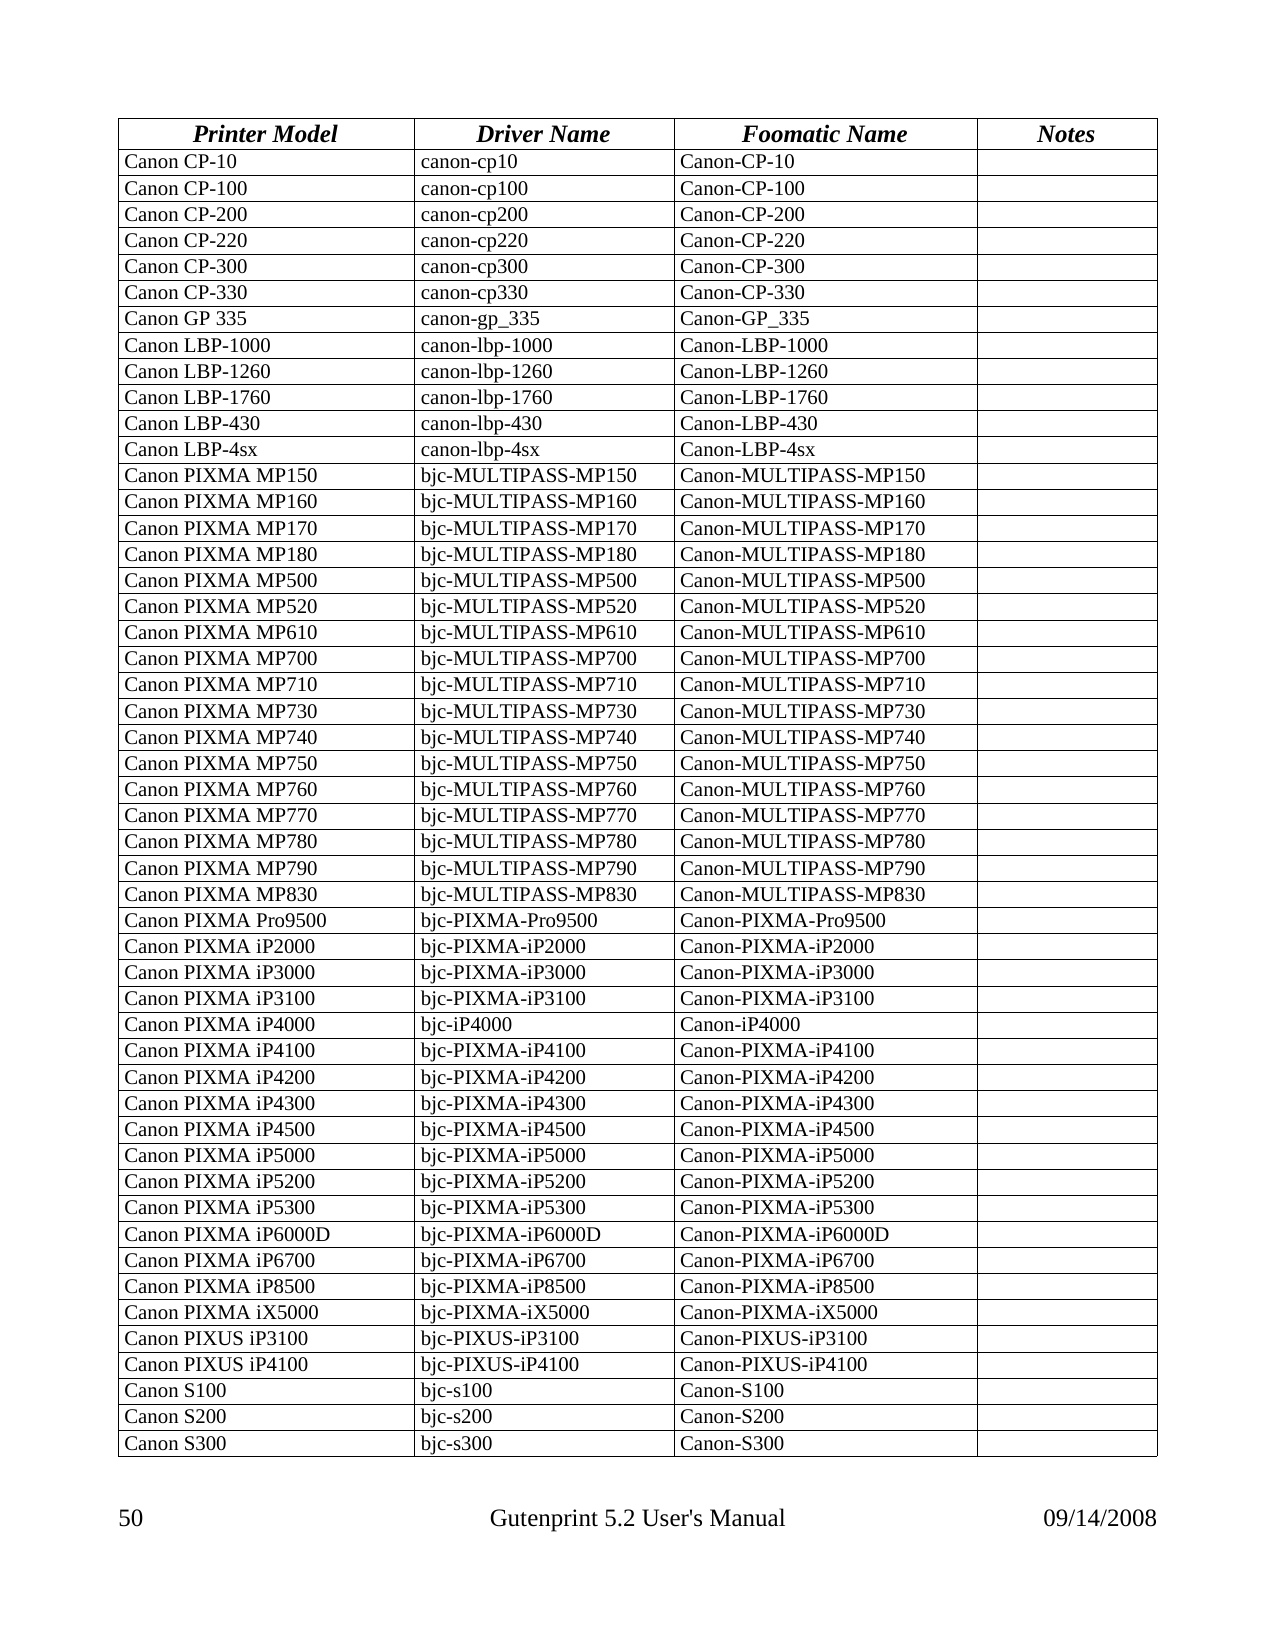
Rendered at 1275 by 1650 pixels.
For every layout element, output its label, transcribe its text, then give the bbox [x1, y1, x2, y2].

table_cell Canon PIXMA iP5200 [119, 1170, 414, 1195]
table_cell Canon-MULTIPASS-MP740 [675, 725, 977, 750]
table_cell bjc-PIXMA-iP6000D [415, 1222, 674, 1247]
table_cell [978, 699, 1157, 724]
table_cell Canon S200 [119, 1405, 414, 1430]
table_cell canon-lbp-1260 [415, 359, 674, 384]
table_cell bjc-MULTIPASS-MP610 [415, 621, 674, 646]
table_cell bjc-s300 [415, 1431, 674, 1456]
table_cell Canon-LBP-1760 [675, 385, 977, 410]
table_cell Canon-PIXMA-iP6700 [675, 1248, 977, 1273]
table_cell Canon-MULTIPASS-MP730 [675, 699, 977, 724]
table_cell Canon-MULTIPASS-MP770 [675, 804, 977, 829]
table_cell Canon PIXMA MP740 [119, 725, 414, 750]
table_cell [978, 281, 1157, 306]
table_cell Canon-S200 [675, 1405, 977, 1430]
table_cell bjc-PIXMA-iP8500 [415, 1274, 674, 1299]
table_cell bjc-MULTIPASS-MP700 [415, 647, 674, 672]
table_cell Canon CP-100 [119, 176, 414, 201]
table_cell [978, 1091, 1157, 1116]
table_cell canon-cp330 [415, 281, 674, 306]
table_cell Canon PIXMA iP4100 [119, 1039, 414, 1064]
table_cell [978, 908, 1157, 933]
table_cell Canon-CP-100 [675, 176, 977, 201]
table_cell Canon-MULTIPASS-MP180 [675, 542, 977, 567]
table_cell [978, 1222, 1157, 1247]
table_cell Canon S100 [119, 1379, 414, 1404]
table_cell Canon PIXMA iP5300 [119, 1196, 414, 1221]
table_cell bjc-PIXMA-iP4500 [415, 1117, 674, 1142]
table_cell Canon PIXMA iP6700 [119, 1248, 414, 1273]
table_cell Canon-PIXUS-iP3100 [675, 1326, 977, 1352]
table_cell bjc-PIXUS-iP3100 [415, 1326, 674, 1352]
table_cell Canon PIXMA iP4200 [119, 1065, 414, 1090]
table_cell [978, 385, 1157, 410]
table_cell Canon PIXMA iP8500 [119, 1274, 414, 1299]
table_cell Canon PIXMA iX5000 [119, 1300, 414, 1325]
table_cell Canon PIXMA iP3000 [119, 960, 414, 986]
table_cell Canon PIXMA iP2000 [119, 934, 414, 959]
table_cell canon-gp_335 [415, 307, 674, 332]
table_cell Canon-PIXUS-iP4100 [675, 1353, 977, 1378]
table_cell bjc-PIXMA-iP4300 [415, 1091, 674, 1116]
table_cell Canon-MULTIPASS-MP520 [675, 594, 977, 619]
table_cell Canon-CP-300 [675, 255, 977, 279]
table_cell bjc-MULTIPASS-MP750 [415, 751, 674, 776]
table_cell Canon-PIXMA-iP4500 [675, 1117, 977, 1142]
table_cell [978, 464, 1157, 489]
table_cell Canon-MULTIPASS-MP790 [675, 856, 977, 881]
table_cell [978, 647, 1157, 672]
table_cell bjc-s200 [415, 1405, 674, 1430]
table_cell [978, 1353, 1157, 1378]
table_cell Canon-MULTIPASS-MP170 [675, 516, 977, 541]
table_cell Canon LBP-1000 [119, 333, 414, 358]
table_cell [978, 777, 1157, 802]
table_cell canon-lbp-430 [415, 411, 674, 436]
table_cell bjc-PIXMA-iP5000 [415, 1144, 674, 1168]
table_cell Canon PIXMA MP780 [119, 830, 414, 855]
table_cell Canon-iP4000 [675, 1013, 977, 1038]
table_cell Canon-LBP-4sx [675, 437, 977, 463]
table_cell Canon-PIXMA-iP3100 [675, 987, 977, 1012]
table_cell Canon-PIXMA-Pro9500 [675, 908, 977, 933]
table_cell [978, 490, 1157, 515]
table_cell Canon PIXUS iP4100 [119, 1353, 414, 1378]
table_cell Canon-GP_335 [675, 307, 977, 332]
table_cell [978, 202, 1157, 227]
table_cell Canon PIXMA MP830 [119, 882, 414, 907]
table_cell Canon-MULTIPASS-MP780 [675, 830, 977, 855]
table_header Notes [978, 119, 1157, 149]
table_cell [978, 1405, 1157, 1430]
table_cell bjc-MULTIPASS-MP780 [415, 830, 674, 855]
table_cell Canon PIXMA iP4500 [119, 1117, 414, 1142]
table_cell Canon-CP-220 [675, 228, 977, 253]
table_cell Canon PIXMA Pro9500 [119, 908, 414, 933]
table_cell Canon PIXMA MP750 [119, 751, 414, 776]
table_cell [978, 1379, 1157, 1404]
table_cell [978, 150, 1157, 175]
table_cell Canon-PIXMA-iP4100 [675, 1039, 977, 1064]
table_cell Canon PIXMA MP180 [119, 542, 414, 567]
table_cell Canon-PIXMA-iP4200 [675, 1065, 977, 1090]
table_cell Canon PIXMA MP770 [119, 804, 414, 829]
table_cell Canon-PIXMA-iP4300 [675, 1091, 977, 1116]
table_cell bjc-PIXMA-iX5000 [415, 1300, 674, 1325]
table_cell canon-cp100 [415, 176, 674, 201]
table_cell bjc-MULTIPASS-MP830 [415, 882, 674, 907]
table_cell bjc-MULTIPASS-MP180 [415, 542, 674, 567]
table_cell Canon CP-220 [119, 228, 414, 253]
table_cell Canon PIXMA MP160 [119, 490, 414, 515]
table_cell Canon PIXMA MP790 [119, 856, 414, 881]
table_cell Canon PIXMA MP760 [119, 777, 414, 802]
table_cell Canon-PIXMA-iP3000 [675, 960, 977, 986]
table_cell [978, 751, 1157, 776]
table_cell Canon CP-300 [119, 255, 414, 279]
table_cell [978, 987, 1157, 1012]
table_cell Canon PIXMA MP730 [119, 699, 414, 724]
table_cell [978, 437, 1157, 463]
table_cell canon-cp300 [415, 255, 674, 279]
table_cell Canon-PIXMA-iP2000 [675, 934, 977, 959]
table_header Printer Model [119, 119, 414, 149]
table_cell Canon-PIXMA-iP5300 [675, 1196, 977, 1221]
table_cell bjc-PIXMA-iP4200 [415, 1065, 674, 1090]
table_cell [978, 1300, 1157, 1325]
table_cell Canon PIXMA MP500 [119, 568, 414, 593]
table_cell [978, 1065, 1157, 1090]
table_cell [978, 856, 1157, 881]
table_cell bjc-PIXMA-Pro9500 [415, 908, 674, 933]
table_cell Canon LBP-1760 [119, 385, 414, 410]
table_cell Canon-PIXMA-iP5000 [675, 1144, 977, 1168]
table_cell [978, 359, 1157, 384]
table_cell [978, 1013, 1157, 1038]
table_cell Canon PIXUS iP3100 [119, 1326, 414, 1352]
table_cell Canon S300 [119, 1431, 414, 1456]
table_cell [978, 882, 1157, 907]
table_cell [978, 1039, 1157, 1064]
table_cell Canon-MULTIPASS-MP160 [675, 490, 977, 515]
table_cell [978, 333, 1157, 358]
table_cell Canon-PIXMA-iP5200 [675, 1170, 977, 1195]
table_cell [978, 1196, 1157, 1221]
table_header Driver Name [415, 119, 674, 149]
table_cell bjc-PIXMA-iP6700 [415, 1248, 674, 1273]
table_cell [978, 542, 1157, 567]
table_cell Canon PIXMA iP3100 [119, 987, 414, 1012]
table_cell [978, 255, 1157, 279]
table_cell [978, 830, 1157, 855]
table_cell Canon LBP-430 [119, 411, 414, 436]
table_cell [978, 594, 1157, 619]
table_cell [978, 228, 1157, 253]
table_cell [978, 1144, 1157, 1168]
table_cell Canon-CP-200 [675, 202, 977, 227]
table_cell bjc-MULTIPASS-MP740 [415, 725, 674, 750]
table_cell [978, 673, 1157, 698]
table_cell Canon-MULTIPASS-MP760 [675, 777, 977, 802]
table_cell Canon PIXMA iP4000 [119, 1013, 414, 1038]
table_cell Canon PIXMA iP4300 [119, 1091, 414, 1116]
table_cell Canon-MULTIPASS-MP710 [675, 673, 977, 698]
table_cell bjc-MULTIPASS-MP170 [415, 516, 674, 541]
table_cell canon-cp10 [415, 150, 674, 175]
table_cell [978, 176, 1157, 201]
table_cell [978, 934, 1157, 959]
table_cell bjc-MULTIPASS-MP760 [415, 777, 674, 802]
table_cell Canon-PIXMA-iP6000D [675, 1222, 977, 1247]
table_cell bjc-PIXMA-iP5200 [415, 1170, 674, 1195]
table_cell Canon PIXMA MP610 [119, 621, 414, 646]
table_cell Canon LBP-1260 [119, 359, 414, 384]
table_cell Canon PIXMA MP150 [119, 464, 414, 489]
table_cell Canon CP-330 [119, 281, 414, 306]
table_cell Canon-MULTIPASS-MP830 [675, 882, 977, 907]
table_cell [978, 725, 1157, 750]
table_cell canon-lbp-4sx [415, 437, 674, 463]
table_cell Canon-CP-330 [675, 281, 977, 306]
table_cell Canon-LBP-1260 [675, 359, 977, 384]
table_cell bjc-MULTIPASS-MP160 [415, 490, 674, 515]
table_cell Canon-LBP-1000 [675, 333, 977, 358]
table_cell Canon CP-10 [119, 150, 414, 175]
table_cell bjc-MULTIPASS-MP730 [415, 699, 674, 724]
table_cell Canon-LBP-430 [675, 411, 977, 436]
table_cell [978, 1431, 1157, 1456]
table_cell bjc-PIXMA-iP5300 [415, 1196, 674, 1221]
table_header Foomatic Name [675, 119, 977, 149]
table_cell Canon-S300 [675, 1431, 977, 1456]
table_cell [978, 568, 1157, 593]
table_cell [978, 1170, 1157, 1195]
table_cell Canon PIXMA MP700 [119, 647, 414, 672]
table_cell Canon-S100 [675, 1379, 977, 1404]
table_cell Canon-MULTIPASS-MP750 [675, 751, 977, 776]
table_cell bjc-MULTIPASS-MP520 [415, 594, 674, 619]
table_cell bjc-MULTIPASS-MP770 [415, 804, 674, 829]
table_cell [978, 307, 1157, 332]
table_cell bjc-PIXMA-iP4100 [415, 1039, 674, 1064]
table_cell [978, 1274, 1157, 1299]
table_cell bjc-PIXMA-iP3100 [415, 987, 674, 1012]
table_cell Canon GP 335 [119, 307, 414, 332]
table_cell [978, 621, 1157, 646]
table_cell canon-lbp-1760 [415, 385, 674, 410]
table_cell bjc-iP4000 [415, 1013, 674, 1038]
table_cell [978, 1117, 1157, 1142]
table_cell Canon-MULTIPASS-MP700 [675, 647, 977, 672]
table_cell Canon PIXMA MP520 [119, 594, 414, 619]
table_cell bjc-s100 [415, 1379, 674, 1404]
table_cell [978, 960, 1157, 986]
table_cell bjc-MULTIPASS-MP150 [415, 464, 674, 489]
table_cell Canon PIXMA MP170 [119, 516, 414, 541]
table_cell [978, 1248, 1157, 1273]
table_cell canon-lbp-1000 [415, 333, 674, 358]
table_cell bjc-PIXMA-iP2000 [415, 934, 674, 959]
table_cell Canon CP-200 [119, 202, 414, 227]
table_cell Canon-MULTIPASS-MP500 [675, 568, 977, 593]
table_cell canon-cp220 [415, 228, 674, 253]
table_cell Canon-CP-10 [675, 150, 977, 175]
table_cell bjc-MULTIPASS-MP790 [415, 856, 674, 881]
table_cell Canon PIXMA iP5000 [119, 1144, 414, 1168]
table_cell [978, 411, 1157, 436]
table_cell Canon PIXMA MP710 [119, 673, 414, 698]
table_cell Canon-PIXMA-iX5000 [675, 1300, 977, 1325]
table_cell [978, 516, 1157, 541]
table_cell Canon-PIXMA-iP8500 [675, 1274, 977, 1299]
table_cell bjc-PIXUS-iP4100 [415, 1353, 674, 1378]
table_cell [978, 1326, 1157, 1352]
table_cell Canon-MULTIPASS-MP610 [675, 621, 977, 646]
table_cell canon-cp200 [415, 202, 674, 227]
table_cell Canon PIXMA iP6000D [119, 1222, 414, 1247]
table_cell Canon-MULTIPASS-MP150 [675, 464, 977, 489]
table_cell bjc-MULTIPASS-MP710 [415, 673, 674, 698]
table_cell bjc-PIXMA-iP3000 [415, 960, 674, 986]
table_cell [978, 804, 1157, 829]
table_cell bjc-MULTIPASS-MP500 [415, 568, 674, 593]
table_cell Canon LBP-4sx [119, 437, 414, 463]
